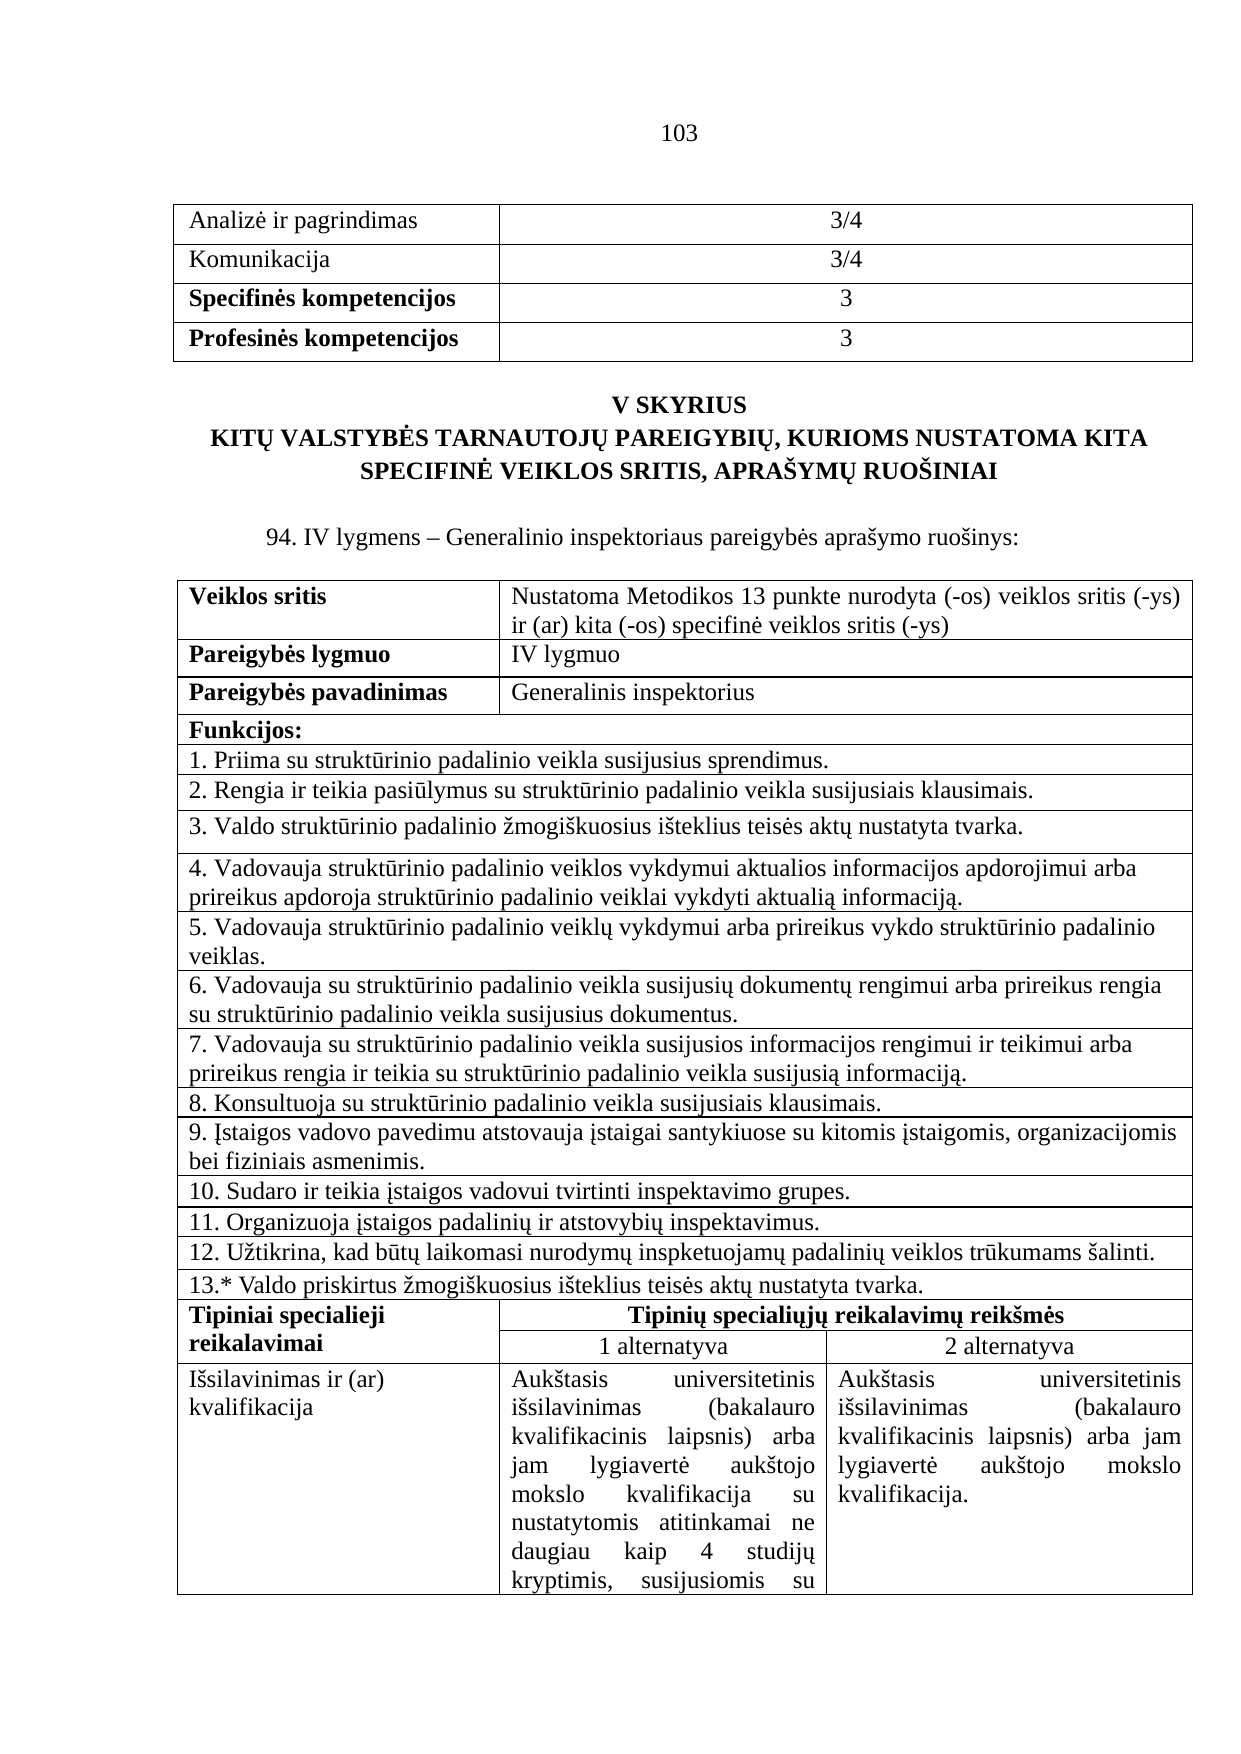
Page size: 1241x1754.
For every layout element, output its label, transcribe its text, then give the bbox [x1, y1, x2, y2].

table_cell 6. Vadovauja su struktūrinio padalinio veikla susijusių dokumentų rengimui arba prireikus rengia su struktūrinio padalinio veikla susijusius dokumentus. [178, 971, 1192, 1028]
table_cell Tipinių specialiųjų reikalavimų reikšmės [500, 1300, 1192, 1330]
table_cell 8. Konsultuoja su struktūrinio padalinio veikla susijusiais klausimais. [178, 1088, 1192, 1116]
table_cell 12. Užtikrina, kad būtų laikomasi nurodymų inspketuojamų padalinių veiklos trūkumams šalinti. [178, 1237, 1192, 1269]
table_cell 1. Priima su struktūrinio padalinio veikla susijusius sprendimus. [178, 745, 1192, 774]
table_header Nustatoma Metodikos 13 punkte nurodyta (-os) veiklos sritis (-ys) ir (ar) kita (-os) specifinė veiklos sritis (-ys) [500, 581, 1192, 638]
table_cell Analizė ir pagrindimas [174, 205, 499, 243]
table_cell 9. Įstaigos vadovo pavedimu atstovauja įstaigai santykiuose su kitomis įstaigomis, organizacijomis bei fiziniais asmenimis. [178, 1118, 1192, 1175]
table_cell Aukštasis universitetinis išsilavinimas (bakalauro kvalifikacinis laipsnis) arba jam lygiavertė aukštojo mokslo kvalifikacija. [827, 1364, 1192, 1594]
table_cell 10. Sudaro ir teikia įstaigos vadovui tvirtinti inspektavimo grupes. [178, 1176, 1192, 1206]
table_cell 4. Vadovauja struktūrinio padalinio veiklos vykdymui aktualios informacijos apdorojimui arba prireikus apdoroja struktūrinio padalinio veiklai vykdyti aktualią informaciją. [178, 854, 1192, 911]
table_cell Pareigybės pavadinimas [178, 678, 499, 714]
table_cell IV lygmuo [500, 640, 1192, 676]
text 94. IV lygmens – Generalinio inspektoriaus pareigybės aprašymo ruošinys: [177, 522, 1181, 551]
table_cell 2 alternatyva [827, 1331, 1192, 1363]
text V SKYRIUS [177, 390, 1181, 419]
table_cell Funkcijos: [178, 715, 1192, 744]
table_header Veiklos sritis [178, 581, 499, 638]
text KITŲ VALSTYBĖS TARNAUTOJŲ PAREIGYBIŲ, KURIOMS NUSTATOMA KITA SPECIFINĖ VEIKLOS SRITIS, APRAŠYMŲ RUOŠINIAI [177, 423, 1181, 485]
table_cell 3 [500, 284, 1192, 322]
table_cell Tipiniai specialieji reikalavimai [178, 1300, 499, 1363]
table_cell 13.* Valdo priskirtus žmogiškuosius išteklius teisės aktų nustatyta tvarka. [178, 1270, 1192, 1299]
table_cell Specifinės kompetencijos [174, 284, 499, 322]
table_cell 3 [500, 323, 1192, 361]
table_cell Išsilavinimas ir (ar) kvalifikacija [178, 1364, 499, 1594]
table_cell 3/4 [500, 205, 1192, 243]
table_cell 11. Organizuoja įstaigos padalinių ir atstovybių inspektavimus. [178, 1208, 1192, 1236]
table_cell 1 alternatyva [500, 1331, 826, 1363]
table_cell Komunikacija [174, 245, 499, 282]
table_cell 2. Rengia ir teikia pasiūlymus su struktūrinio padalinio veikla susijusiais klausimais. [178, 775, 1192, 810]
table_cell 7. Vadovauja su struktūrinio padalinio veikla susijusios informacijos rengimui ir teikimui arba prireikus rengia ir teikia su struktūrinio padalinio veikla susijusią informaciją. [178, 1029, 1192, 1087]
table_cell Profesinės kompetencijos [174, 323, 499, 361]
table_cell Generalinis inspektorius [500, 678, 1192, 714]
table_cell 3/4 [500, 245, 1192, 282]
table_cell 5. Vadovauja struktūrinio padalinio veiklų vykdymui arba prireikus vykdo struktūrinio padalinio veiklas. [178, 912, 1192, 969]
table_cell Aukštasis universitetinis išsilavinimas (bakalauro kvalifikacinis laipsnis) arba jam lygiavertė aukštojo mokslo kvalifikacija su nustatytomis atitinkamai ne daugiau kaip 4 studijų kryptimis, susijusiomis su [500, 1364, 826, 1594]
table_cell Pareigybės lygmuo [178, 640, 499, 676]
table_cell 3. Valdo struktūrinio padalinio žmogiškuosius išteklius teisės aktų nustatyta tvarka. [178, 811, 1192, 852]
